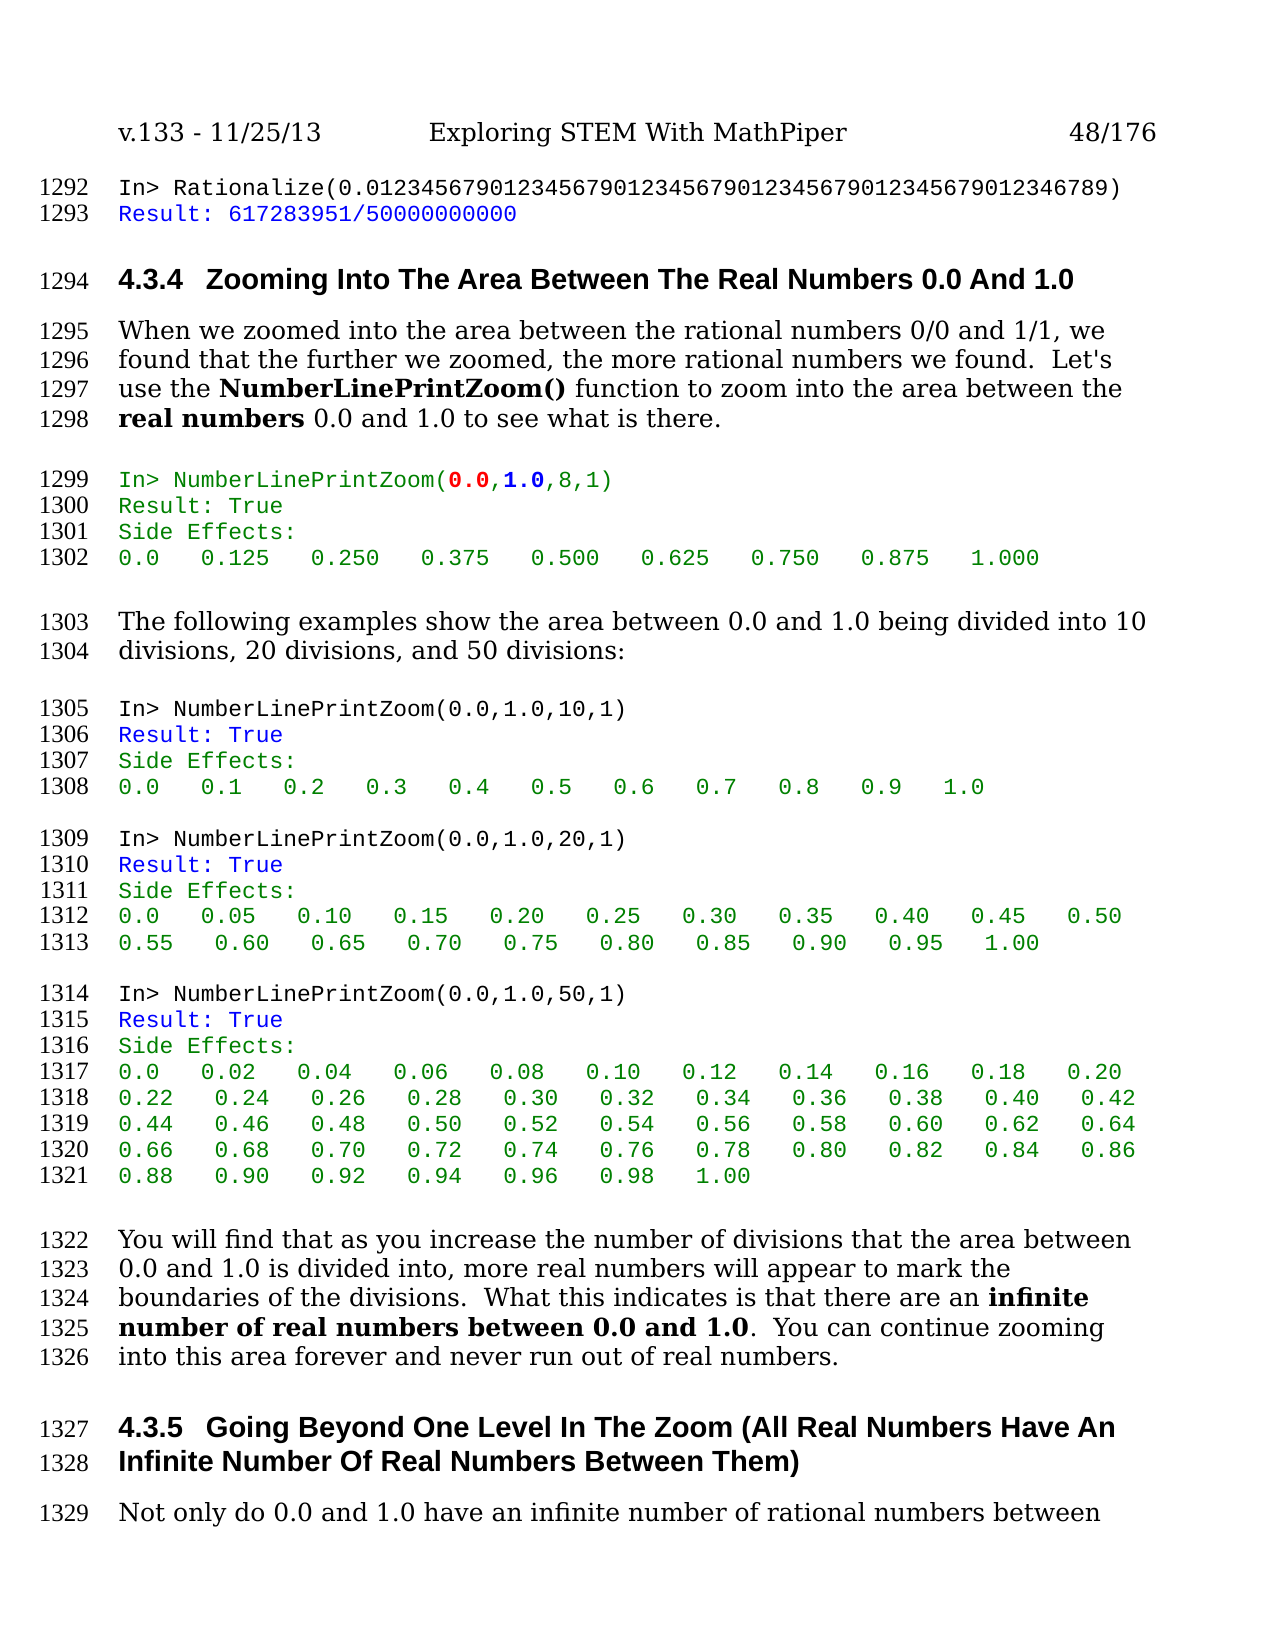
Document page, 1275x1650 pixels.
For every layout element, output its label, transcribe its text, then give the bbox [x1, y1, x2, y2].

text 0.0 0.05 0.10 0.15 0.20 0.25 0.30 0.35 0.40 0.45 0.50 0.55 0.60 0.65 0.70 0.75 0.80 0.85 0.90 0.95 1.00 [118, 905, 1157, 957]
text Side Effects: [118, 520, 1157, 546]
text Side Effects: [118, 1034, 1157, 1061]
text Side Effects: [118, 879, 1157, 905]
text You will find that as you increase the number of divisions that the area between 0.0 and 1.0 is divided into, more real numbers will appear to mark the boundaries of the divisions. What this indicates is that there are an infinite number of real numbers between 0.0 and 1.0. You can continue zooming into this area forever and never run out of real numbers. [118, 1225, 1157, 1371]
text Side Effects: [118, 749, 1157, 775]
text Result: True [118, 723, 1157, 749]
text 0.0 0.1 0.2 0.3 0.4 0.5 0.6 0.7 0.8 0.9 1.0 [118, 775, 1157, 801]
text The following examples show the area between 0.0 and 1.0 being divided into 10 divisions, 20 divisions, and 50 divisions: [118, 607, 1157, 665]
subtitle Zooming Into The Area Between The Real Numbers 0.0 And 1.0 [118, 262, 1157, 295]
text Result: True [118, 1009, 1157, 1034]
text In> Rationalize(0.012345679012345679012345679012345679012345679012346789) [118, 177, 1157, 203]
text Result: 617283951/50000000000 [118, 203, 1157, 229]
text 0.0 0.125 0.250 0.375 0.500 0.625 0.750 0.875 1.000 [118, 546, 1157, 572]
text In> NumberLinePrintZoom(0.0,1.0,50,1) [118, 983, 1157, 1009]
text Result: True [118, 853, 1157, 879]
text Not only do 0.0 and 1.0 have an infinite number of rational numbers between [118, 1498, 1157, 1528]
subtitle Going Beyond One Level In The Zoom (All Real Numbers Have An Infinite Number Of Real Numbers Between Them) [118, 1410, 1157, 1477]
text Result: True [118, 494, 1157, 520]
text 0.0 0.02 0.04 0.06 0.08 0.10 0.12 0.14 0.16 0.18 0.20 0.22 0.24 0.26 0.28 0.30 0.32 0.34 0.36 0.38 0.40 0.42 0.44 0.46 0.48 0.50 0.52 0.54 0.56 0.58 0.60 0.62 0.64 0.66 0.68 0.70 0.72 0.74 0.76 0.78 0.80 0.82 0.84 0.86 0.88 0.90 0.92 0.94 0.96 0.98 1.00 [118, 1061, 1157, 1190]
text When we zoomed into the area between the rational numbers 0/0 and 1/1, we found that the further we zoomed, the more rational numbers we found. Let's use the NumberLinePrintZoom() function to zoom into the area between the real numbers 0.0 and 1.0 to see what is there. [118, 316, 1157, 433]
text In> NumberLinePrintZoom(0.0,1.0,8,1) [118, 468, 1157, 494]
text In> NumberLinePrintZoom(0.0,1.0,10,1) [118, 697, 1157, 723]
text In> NumberLinePrintZoom(0.0,1.0,20,1) [118, 827, 1157, 853]
